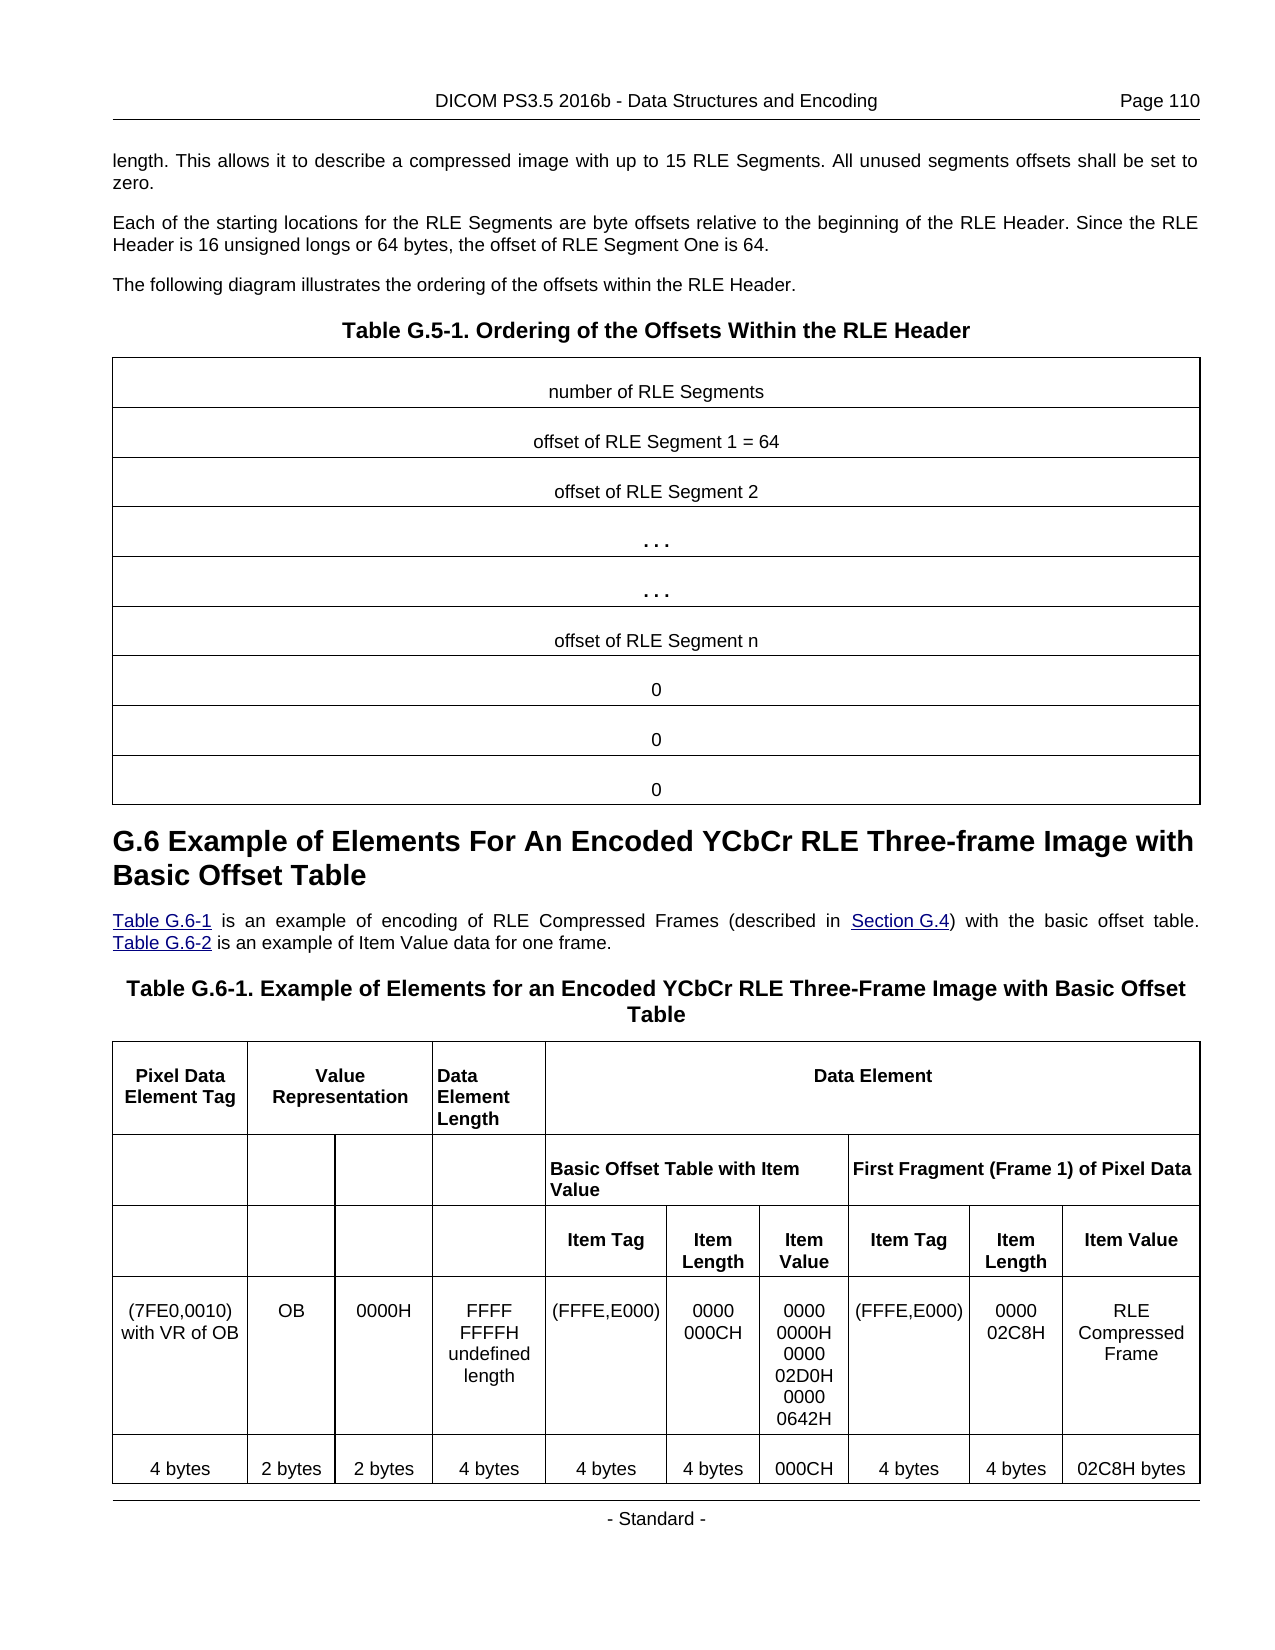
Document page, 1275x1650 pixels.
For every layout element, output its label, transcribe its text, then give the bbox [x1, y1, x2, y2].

table_cell 2 bytes [336, 1435, 432, 1483]
table_cell offset of RLE Segment n [113, 607, 1199, 655]
table_cell 02C8H bytes [1063, 1435, 1199, 1483]
table_cell Item Length [970, 1206, 1062, 1276]
text Table G.6-1. Example of Elements for an Encoded YCbCr RLE Three-Frame Image with Basic Offset Table [112, 976, 1200, 1027]
table_cell offset of RLE Segment 1 = 64 [113, 408, 1199, 457]
table_cell 4 bytes [433, 1435, 545, 1483]
table_header Data Element [546, 1042, 1199, 1134]
table_cell (FFFE,E000) [546, 1277, 666, 1434]
table_cell 000CH [760, 1435, 848, 1483]
table_cell OB [248, 1277, 334, 1434]
table_cell Basic Offset Table with Item Value [546, 1135, 848, 1205]
table_cell 0000H [336, 1277, 432, 1434]
table_cell 4 bytes [546, 1435, 666, 1483]
table_header number of RLE Segments [113, 358, 1199, 407]
text G.6 Example of Elements For An Encoded YCbCr RLE Three-frame Image with Basic Offset Table [112, 824, 1200, 891]
table_cell [433, 1135, 545, 1205]
table_cell Item Length [667, 1206, 759, 1276]
table_cell Item Value [760, 1206, 848, 1276]
table_cell 0 [113, 706, 1199, 755]
table_cell 0000 000CH [667, 1277, 759, 1434]
table_cell 0 [113, 756, 1199, 804]
table_cell Item Value [1063, 1206, 1199, 1276]
table_cell First Fragment (Frame 1) of Pixel Data [849, 1135, 1199, 1205]
table_header Pixel Data Element Tag [113, 1042, 247, 1134]
table_cell 4 bytes [113, 1435, 247, 1483]
table_cell offset of RLE Segment 2 [113, 458, 1199, 506]
table_cell 0000 0000H 0000 02D0H 0000 0642H [760, 1277, 848, 1434]
table_cell Item Tag [849, 1206, 969, 1276]
text Each of the starting locations for the RLE Segments are byte offsets relative to the beginning of the RLE Header. Since the RLE Header is 16 unsigned longs or 64 bytes, the offset of RLE Segment One is 64. [112, 212, 1200, 255]
table_header Data Element Length [433, 1042, 545, 1134]
table_cell 0000 02C8H [970, 1277, 1062, 1434]
table_cell [336, 1206, 432, 1276]
text length. This allows it to describe a compressed image with up to 15 RLE Segments. All unused segments offsets shall be set to zero. [112, 150, 1200, 193]
table_cell FFFF FFFFH undefined length [433, 1277, 545, 1434]
table_cell [336, 1135, 432, 1205]
table_cell 2 bytes [248, 1435, 334, 1483]
table_cell [113, 1206, 247, 1276]
table_cell . . . [113, 507, 1199, 556]
table_cell [433, 1206, 545, 1276]
table_cell (7FE0,0010) with VR of OB [113, 1277, 247, 1434]
text Table G.5-1. Ordering of the Offsets Within the RLE Header [112, 318, 1200, 344]
table_cell 4 bytes [849, 1435, 969, 1483]
table_cell 4 bytes [970, 1435, 1062, 1483]
table_cell [248, 1206, 334, 1276]
text The following diagram illustrates the ordering of the offsets within the RLE Header. [112, 274, 1200, 295]
table_cell 4 bytes [667, 1435, 759, 1483]
table_header Value Representation [248, 1042, 432, 1134]
table_cell Item Tag [546, 1206, 666, 1276]
table_cell [248, 1135, 334, 1205]
table_cell RLE Compressed Frame [1063, 1277, 1199, 1434]
text Table G.6-1 is an example of encoding of RLE Compressed Frames (described in Section G.4) with the basic offset table. Table G.6-2 is an example of Item Value data for one frame. [112, 910, 1200, 953]
table_cell [113, 1135, 247, 1205]
table_cell . . . [113, 557, 1199, 606]
table_cell (FFFE,E000) [849, 1277, 969, 1434]
table_cell 0 [113, 656, 1199, 705]
